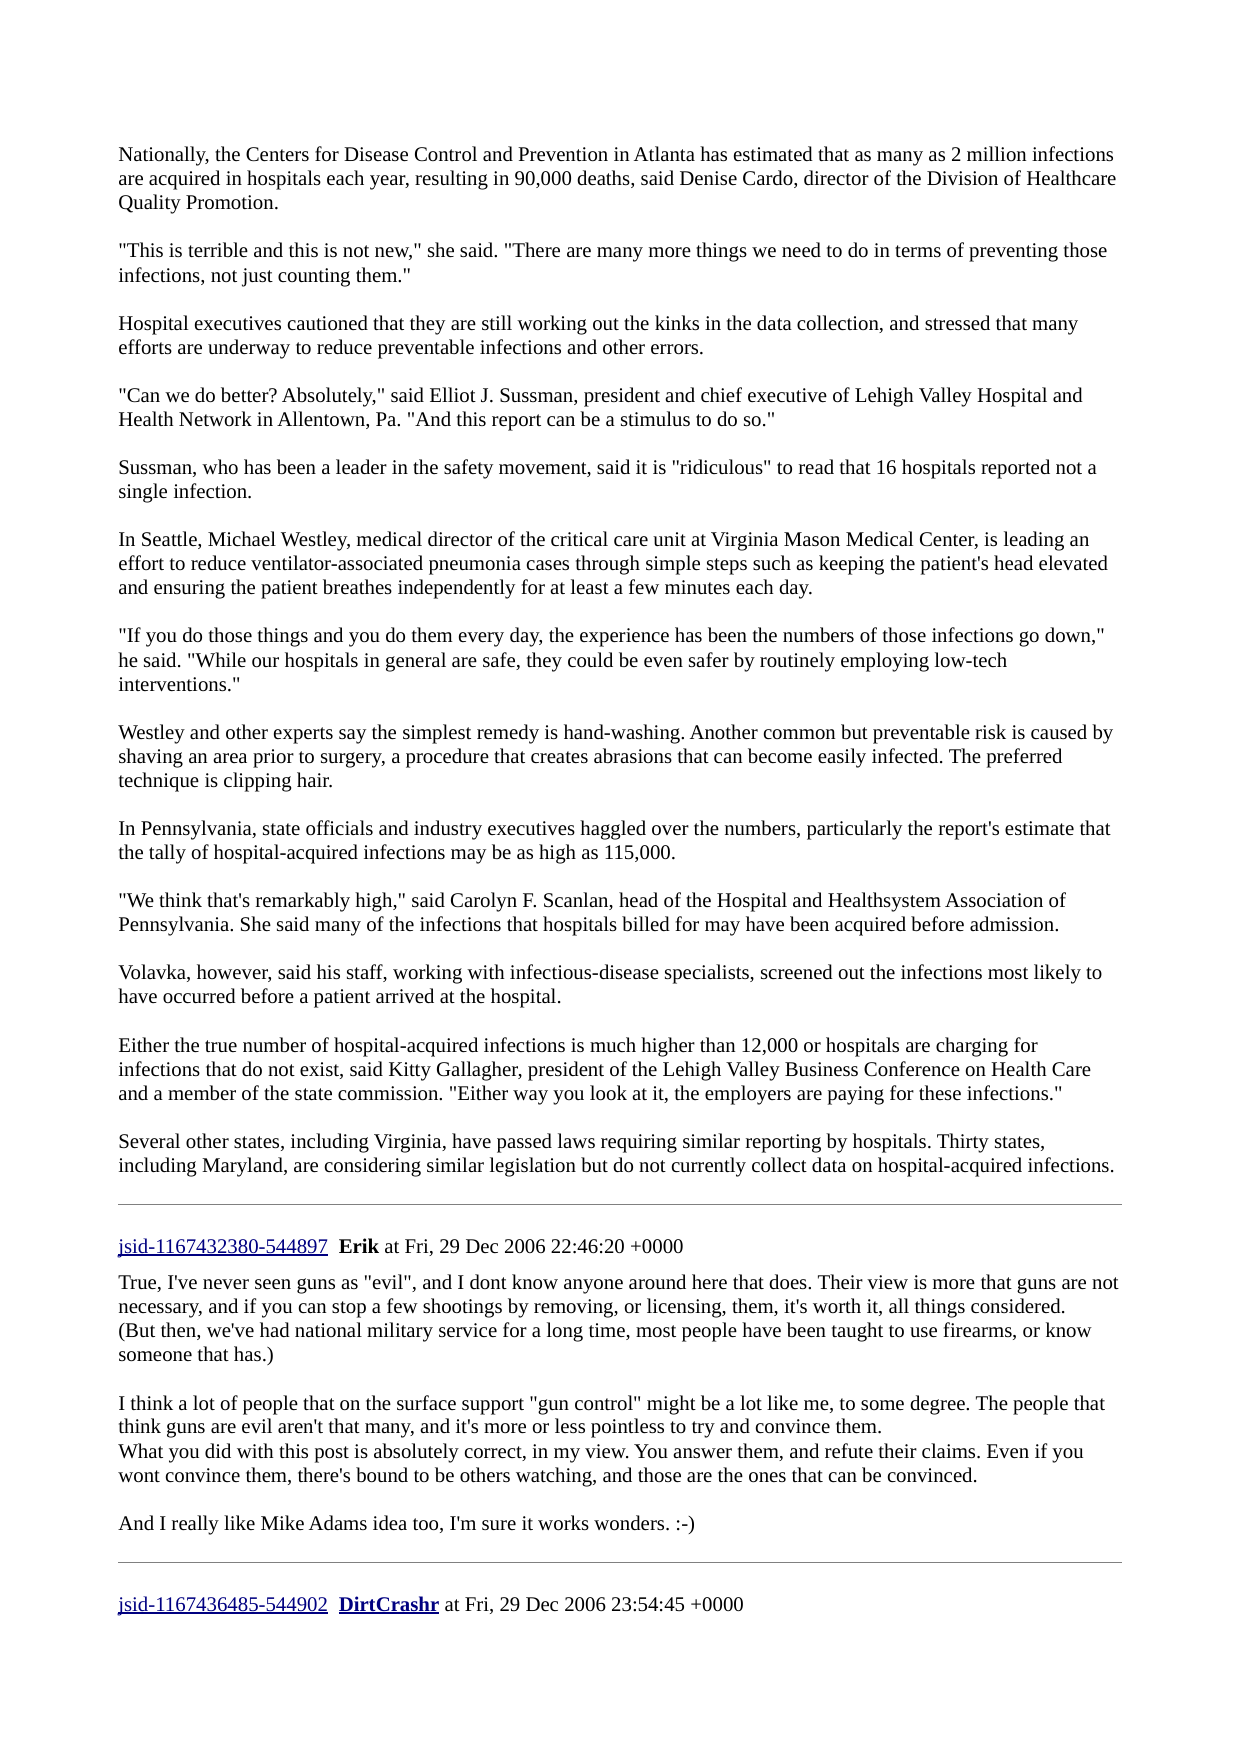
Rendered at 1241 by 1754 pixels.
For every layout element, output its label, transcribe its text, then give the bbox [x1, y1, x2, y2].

text jsid-1167432380-544897 Erik at Fri, 29 Dec 2006 22:46:20 +0000 [118, 1233, 1122, 1258]
text Nationally, the Centers for Disease Control and Prevention in Atlanta has estimated that as many as 2 million infections are acquired in hospitals each year, resulting in 90,000 deaths, said Denise Cardo, director of the Division of Healthcare Quality Promotion. "This is terrible and this is not new," she said. "There are many more things we need to do in terms of preventing those infections, not just counting them." Hospital executives cautioned that they are still working out the kinks in the data collection, and stressed that many efforts are underway to reduce preventable infections and other errors. "Can we do better? Absolutely," said Elliot J. Sussman, president and chief executive of Lehigh Valley Hospital and Health Network in Allentown, Pa. "And this report can be a stimulus to do so." Sussman, who has been a leader in the safety movement, said it is "ridiculous" to read that 16 hospitals reported not a single infection. In Seattle, Michael Westley, medical director of the critical care unit at Virginia Mason Medical Center, is leading an effort to reduce ventilator-associated pneumonia cases through simple steps such as keeping the patient's head elevated and ensuring the patient breathes independently for at least a few minutes each day. "If you do those things and you do them every day, the experience has been the numbers of those infections go down," he said. "While our hospitals in general are safe, they could be even safer by routinely employing low-tech interventions." Westley and other experts say the simplest remedy is hand-washing. Another common but preventable risk is caused by shaving an area prior to surgery, a procedure that creates abrasions that can become easily infected. The preferred technique is clipping hair. In Pennsylvania, state officials and industry executives haggled over the numbers, particularly the report's estimate that the tally of hospital-acquired infections may be as high as 115,000. "We think that's remarkably high," said Carolyn F. Scanlan, head of the Hospital and Healthsystem Association of Pennsylvania. She said many of the infections that hospitals billed for may have been acquired before admission. Volavka, however, said his staff, working with infectious-disease specialists, screened out the infections most likely to have occurred before a patient arrived at the hospital. Either the true number of hospital-acquired infections is much higher than 12,000 or hospitals are charging for infections that do not exist, said Kitty Gallagher, president of the Lehigh Valley Business Conference on Health Care and a member of the state commission. "Either way you look at it, the employers are paying for these infections." Several other states, including Virginia, have passed laws requiring similar reporting by hospitals. Thirty states, including Maryland, are considering similar legislation but do not currently collect data on hospital-acquired infections. [118, 118, 1122, 1177]
text jsid-1167436485-544902 DirtCrashr at Fri, 29 Dec 2006 23:54:45 +0000 [118, 1591, 1122, 1616]
text True, I've never seen guns as "evil", and I dont know anyone around here that does. Their view is more that guns are not necessary, and if you can stop a few shootings by removing, or licensing, them, it's worth it, all things considered. (But then, we've had national military service for a long time, most people have been taught to use firearms, or know someone that has.) I think a lot of people that on the surface support "gun control" might be a lot like me, to some degree. The people that think guns are evil aren't that many, and it's more or less pointless to try and convince them. What you did with this post is absolutely correct, in my view. You answer them, and refute their claims. Even if you wont convince them, there's bound to be others watching, and those are the ones that can be convinced. And I really like Mike Adams idea too, I'm sure it works wonders. :-) [118, 1270, 1122, 1535]
